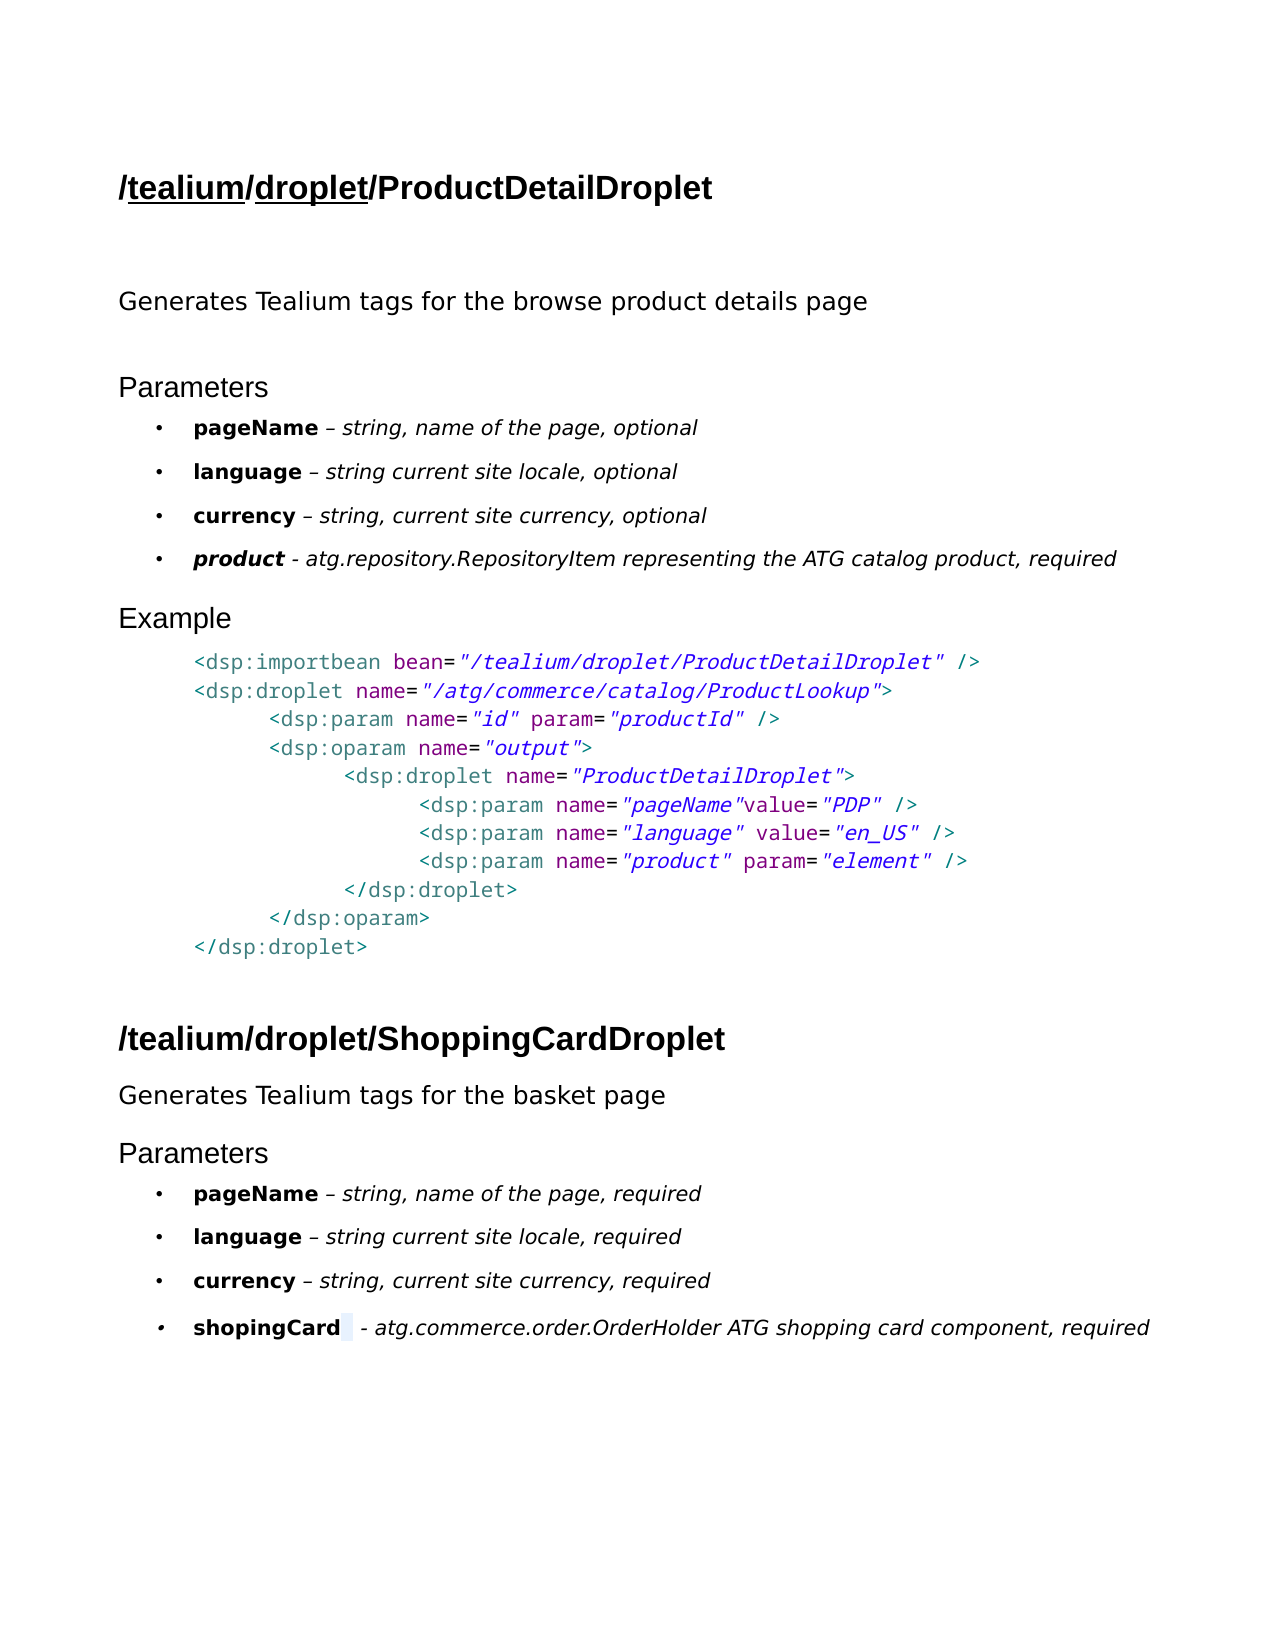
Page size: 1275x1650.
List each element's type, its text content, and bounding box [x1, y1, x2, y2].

text <dsp:param name="language" value="en_US" /> [118, 818, 1157, 847]
list language – string current site locale, optional [156, 460, 1157, 484]
subtitle Parameters [118, 1136, 1157, 1169]
text Generates Tealium tags for the basket page [118, 1082, 1157, 1111]
list currency – string, current site currency, required [156, 1269, 1157, 1293]
text </dsp:oparam> [118, 903, 1157, 932]
text </dsp:droplet> [118, 875, 1157, 903]
text <dsp:oparam name="output"> [118, 733, 1157, 761]
text <dsp:droplet name="/atg/commerce/catalog/ProductLookup"> [118, 676, 1157, 704]
subtitle Parameters [118, 370, 1157, 404]
text <dsp:importbean bean="/tealium/droplet/ProductDetailDroplet" /> [118, 647, 1157, 676]
text /tealium/droplet/ShoppingCardDroplet [118, 1019, 1157, 1057]
list shopingCard - atg.commerce.order.OrderHolder ATG shopping card component, required [156, 1313, 1157, 1341]
list product - atg.repository.RepositoryItem representing the ATG catalog product, required [156, 547, 1157, 572]
list pageName – string, name of the page, optional [156, 416, 1157, 441]
subtitle Example [118, 601, 1157, 635]
list currency – string, current site currency, optional [156, 504, 1157, 528]
list pageName – string, name of the page, required [156, 1182, 1157, 1206]
subtitle /tealium/droplet/ProductDetailDroplet [118, 168, 1157, 207]
text <dsp:droplet name="ProductDetailDroplet"> [118, 761, 1157, 790]
list language – string current site locale, required [156, 1225, 1157, 1250]
text Generates Tealium tags for the browse product details page [118, 287, 1157, 316]
text <dsp:param name="pageName"value="PDP" /> [118, 790, 1157, 818]
text </dsp:droplet> [118, 932, 1157, 960]
text <dsp:param name="product" param="element" /> [118, 847, 1157, 875]
text <dsp:param name="id" param="productId" /> [118, 704, 1157, 733]
